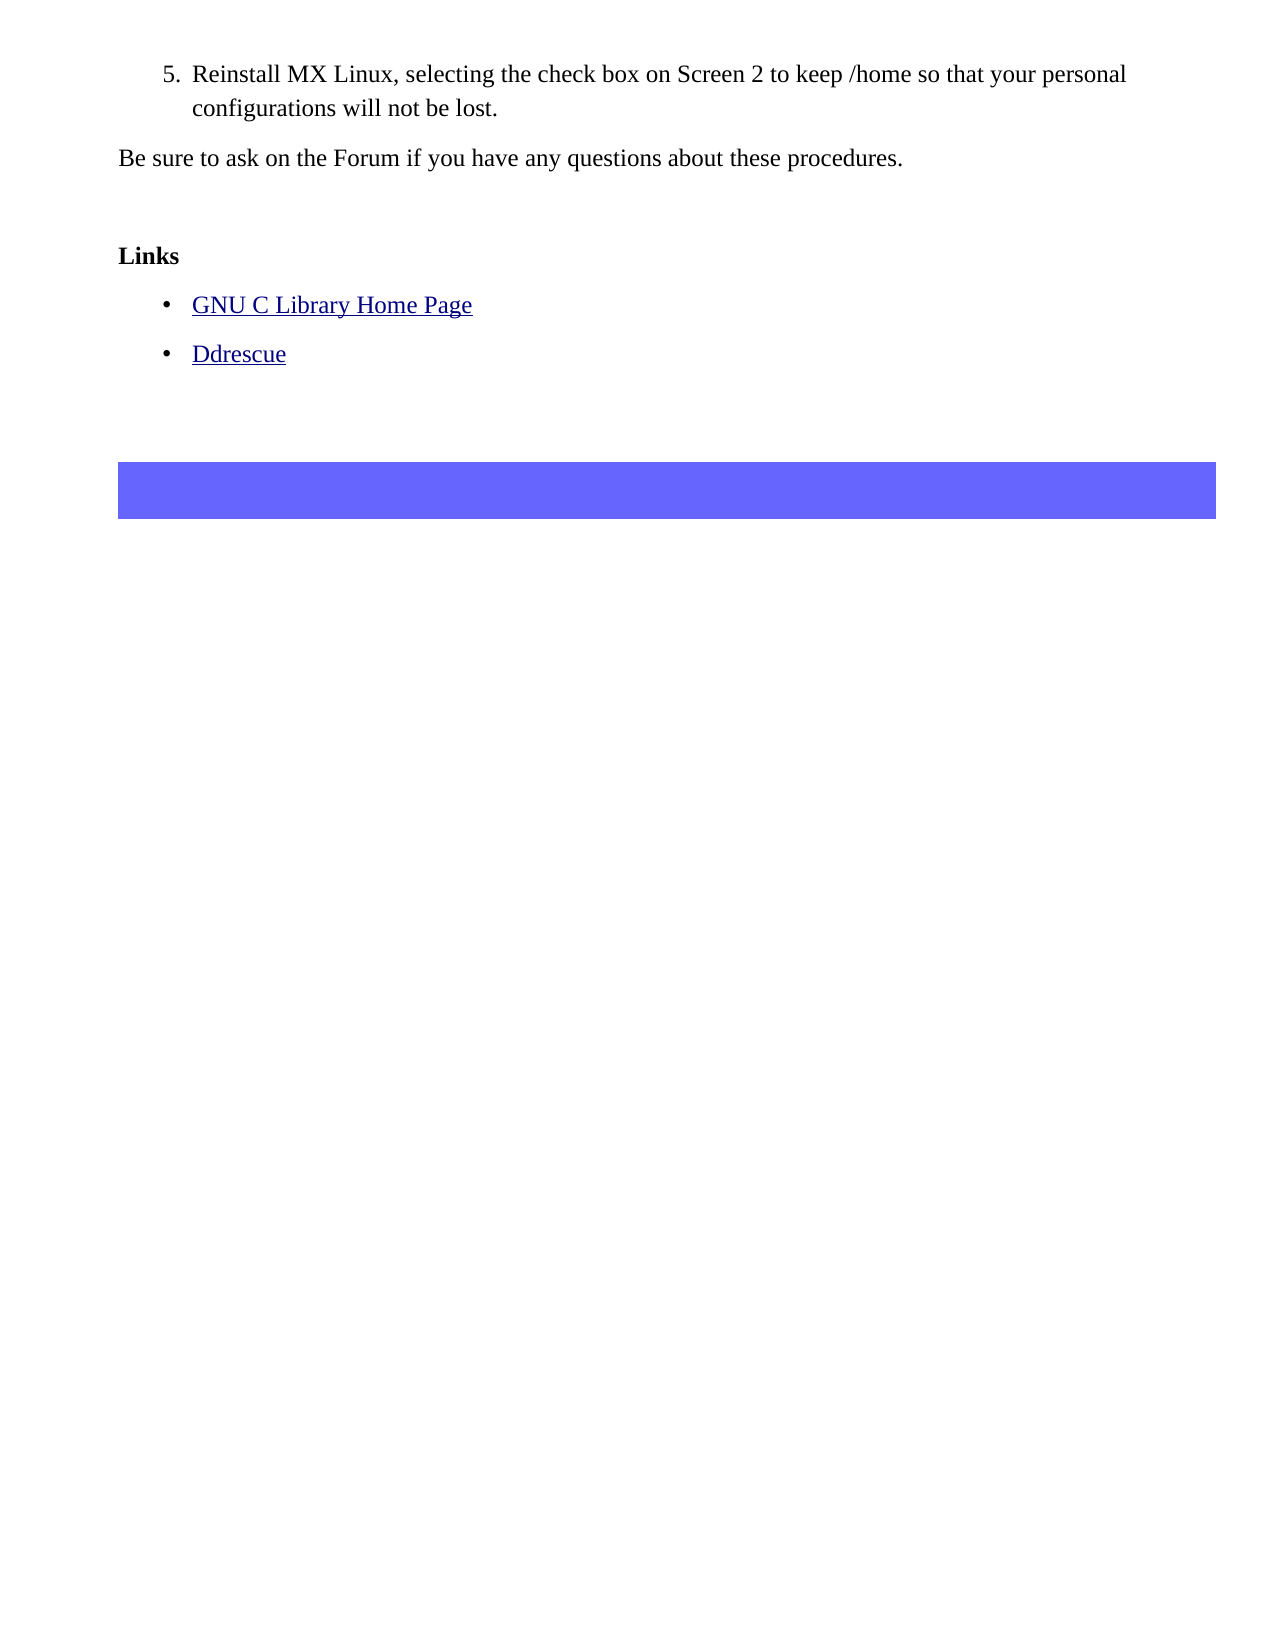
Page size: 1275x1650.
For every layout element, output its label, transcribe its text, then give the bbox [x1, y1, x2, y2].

text Be sure to ask on the Forum if you have any questions about these procedures. [118, 143, 1216, 171]
list Ddrescue [162, 339, 1216, 368]
list Reinstall MX Linux, selecting the check box on Screen 2 to keep /home so that your personal configurations will not be lost. [162, 59, 1216, 122]
list GNU C Library Home Page [162, 290, 1216, 318]
text Links [118, 241, 1216, 269]
